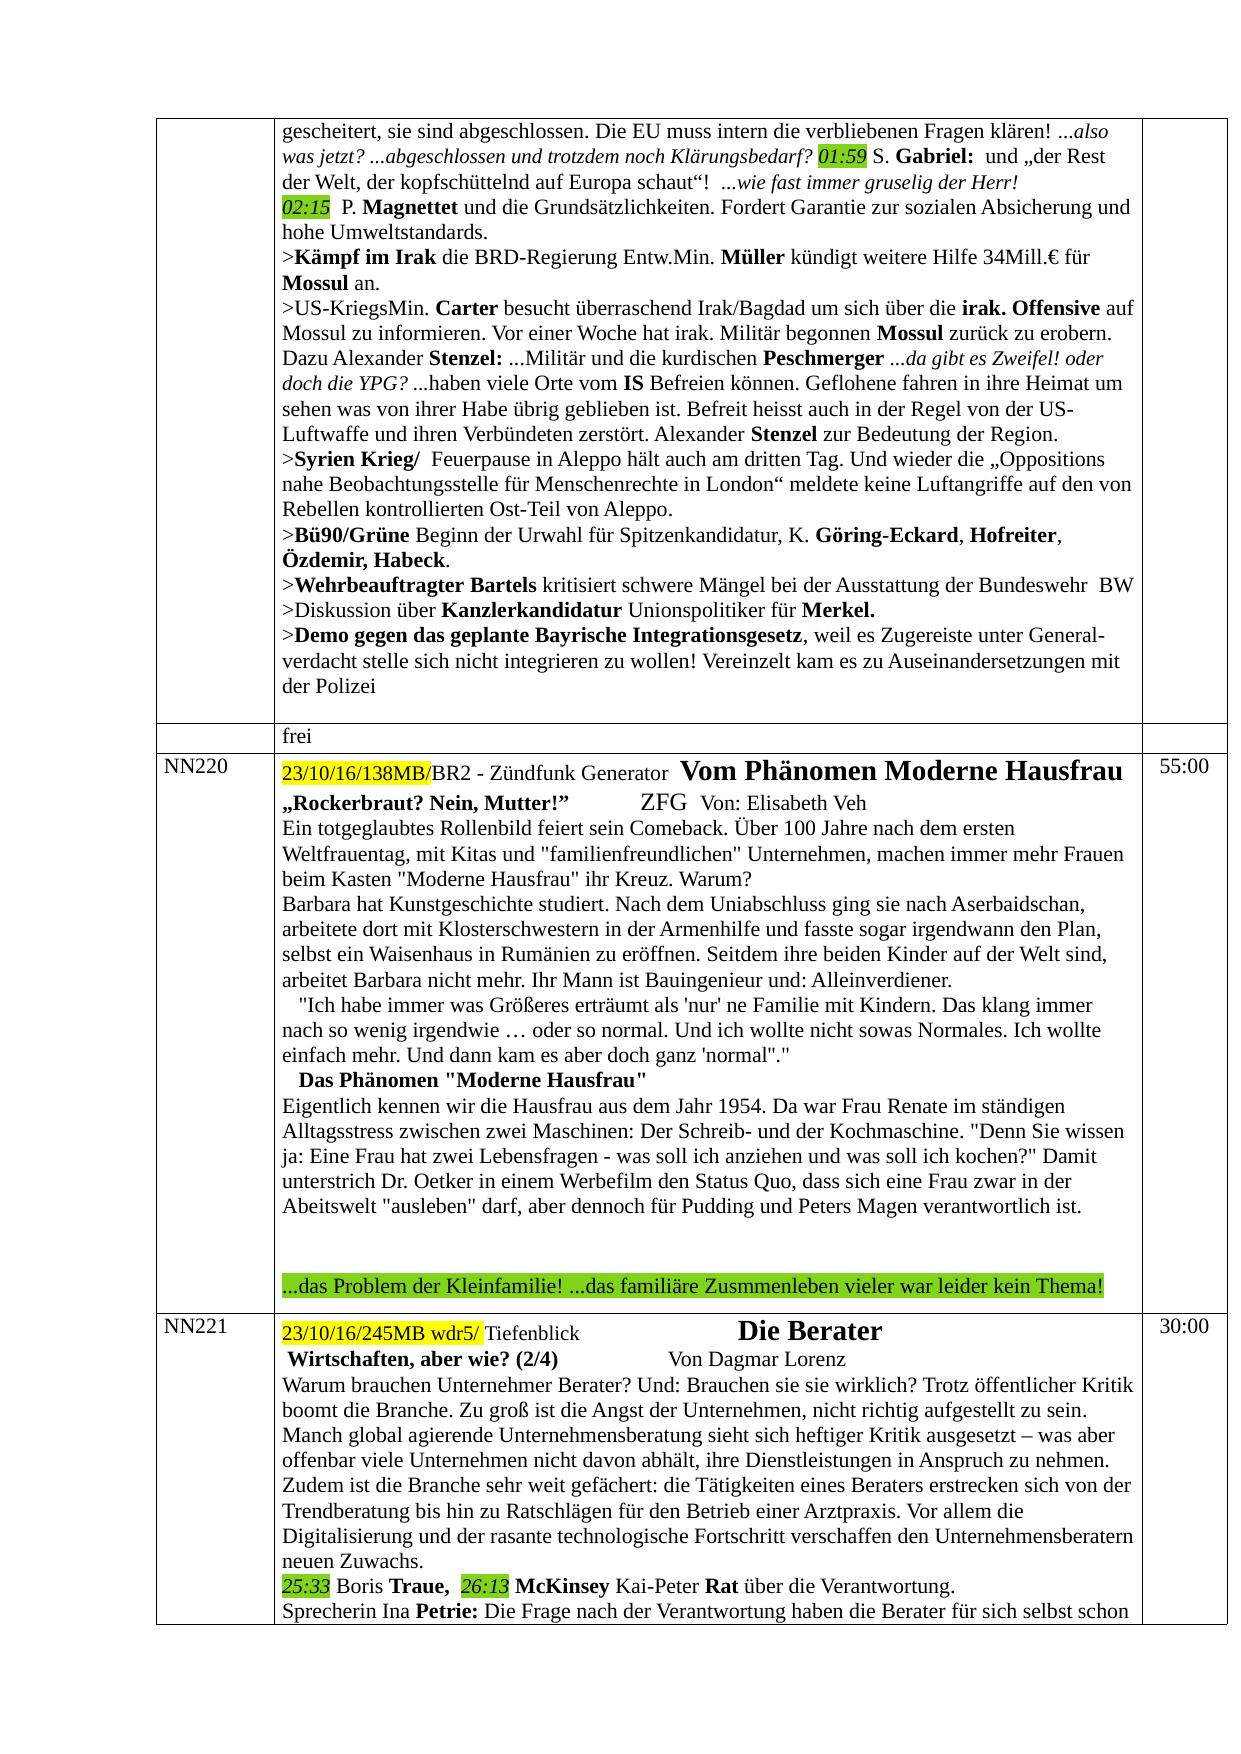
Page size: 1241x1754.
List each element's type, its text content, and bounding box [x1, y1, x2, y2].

table_cell 23/10/16/245MB wdr5/ Tiefenblick Die Berater Wirtschaften, aber wie? (2/4) Von Dagmar Lorenz Warum brauchen Unternehmer Berater? Und: Brauchen sie sie wirklich? Trotz öffentlicher Kritik boomt die Branche. Zu groß ist die Angst der Unternehmen, nicht richtig aufgestellt zu sein. Manch global agierende Unternehmensberatung sieht sich heftiger Kritik ausgesetzt – was aber offenbar viele Unternehmen nicht davon abhält, ihre Dienstleistungen in Anspruch zu nehmen. Zudem ist die Branche sehr weit gefächert: die Tätigkeiten eines Beraters erstrecken sich von der Trendberatung bis hin zu Ratschlägen für den Betrieb einer Arztpraxis. Vor allem die Digitalisierung und der rasante technologische Fortschritt verschaffen den Unternehmensberatern neuen Zuwachs. 25:33 Boris Traue, 26:13 McKinsey Kai-Peter Rat über die Verantwortung. Sprecherin Ina Petrie: Die Frage nach der Verantwortung haben die Berater für sich selbst schon [275, 1314, 1142, 1624]
table_cell 55:00 [1143, 754, 1227, 1313]
table_cell 23/10/16/138MB/BR2 - Zündfunk Generator Vom Phänomen Moderne Hausfrau „Rockerbraut? Nein, Mutter!” ZFG Von: Elisabeth Veh Ein totgeglaubtes Rollenbild feiert sein Comeback. Über 100 Jahre nach dem ersten Weltfrauentag, mit Kitas und "familienfreundlichen" Unternehmen, machen immer mehr Frauen beim Kasten "Moderne Hausfrau" ihr Kreuz. Warum? Barbara hat Kunstgeschichte studiert. Nach dem Uniabschluss ging sie nach Aserbaidschan, arbeitete dort mit Klosterschwestern in der Armenhilfe und fasste sogar irgendwann den Plan, selbst ein Waisenhaus in Rumänien zu eröffnen. Seitdem ihre beiden Kinder auf der Welt sind, arbeitet Barbara nicht mehr. Ihr Mann ist Bauingenieur und: Alleinverdiener. "Ich habe immer was Größeres erträumt als 'nur' ne Familie mit Kindern. Das klang immer nach so wenig irgendwie … oder so normal. Und ich wollte nicht sowas Normales. Ich wollte einfach mehr. Und dann kam es aber doch ganz 'normal''." Das Phänomen "Moderne Hausfrau" Eigentlich kennen wir die Hausfrau aus dem Jahr 1954. Da war Frau Renate im ständigen Alltagsstress zwischen zwei Maschinen: Der Schreib- und der Kochmaschine. "Denn Sie wissen ja: Eine Frau hat zwei Lebensfragen - was soll ich anziehen und was soll ich kochen?" Damit unterstrich Dr. Oetker in einem Werbefilm den Status Quo, dass sich eine Frau zwar in der Abeitswelt "ausleben" darf, aber dennoch für Pudding und Peters Magen verantwortlich ist. ...das Problem der Kleinfamilie! ...das familiäre Zusmmenleben vieler war leider kein Thema! [275, 754, 1142, 1313]
table_cell [1143, 724, 1227, 753]
table_cell gescheitert, sie sind abgeschlossen. Die EU muss intern die verbliebenen Fragen klären! ...also was jetzt? ...abgeschlossen und trotzdem noch Klärungsbedarf? 01:59 S. Gabriel: und „der Rest der Welt, der kopfschüttelnd auf Europa schaut“! ...wie fast immer gruselig der Herr! 02:15 P. Magnettet und die Grundsätzlichkeiten. Fordert Garantie zur sozialen Absicherung und hohe Umweltstandards. >Kämpf im Irak die BRD-Regierung Entw.Min. Müller kündigt weitere Hilfe 34Mill.€ für Mossul an. >US-KriegsMin. Carter besucht überraschend Irak/Bagdad um sich über die irak. Offensive auf Mossul zu informieren. Vor einer Woche hat irak. Militär begonnen Mossul zurück zu erobern. Dazu Alexander Stenzel: ...Militär und die kurdischen Peschmerger ...da gibt es Zweifel! oder doch die YPG? ...haben viele Orte vom IS Befreien können. Geflohene fahren in ihre Heimat um sehen was von ihrer Habe übrig geblieben ist. Befreit heisst auch in der Regel von der US-Luftwaffe und ihren Verbündeten zerstört. Alexander Stenzel zur Bedeutung der Region. >Syrien Krieg/ Feuerpause in Aleppo hält auch am dritten Tag. Und wieder die „Oppositions nahe Beobachtungsstelle für Menschenrechte in London“ meldete keine Luftangriffe auf den von Rebellen kontrollierten Ost-Teil von Aleppo. >Bü90/Grüne Beginn der Urwahl für Spitzenkandidatur, K. Göring-Eckard, Hofreiter, Özdemir, Habeck. >Wehrbeauftragter Bartels kritisiert schwere Mängel bei der Ausstattung der Bundeswehr BW >Diskussion über Kanzlerkandidatur Unionspolitiker für Merkel. >Demo gegen das geplante Bayrische Integrationsgesetz, weil es Zugereiste unter General- verdacht stelle sich nicht integrieren zu wollen! Vereinzelt kam es zu Auseinandersetzungen mit der Polizei [275, 119, 1142, 723]
table_cell 30:00 [1143, 1314, 1227, 1624]
table_cell [1143, 119, 1227, 723]
table_cell frei [275, 724, 1142, 753]
table_cell NN221 [157, 1314, 274, 1624]
table_cell [157, 724, 274, 753]
table_cell NN220 [157, 754, 274, 1313]
table_cell [157, 119, 274, 723]
